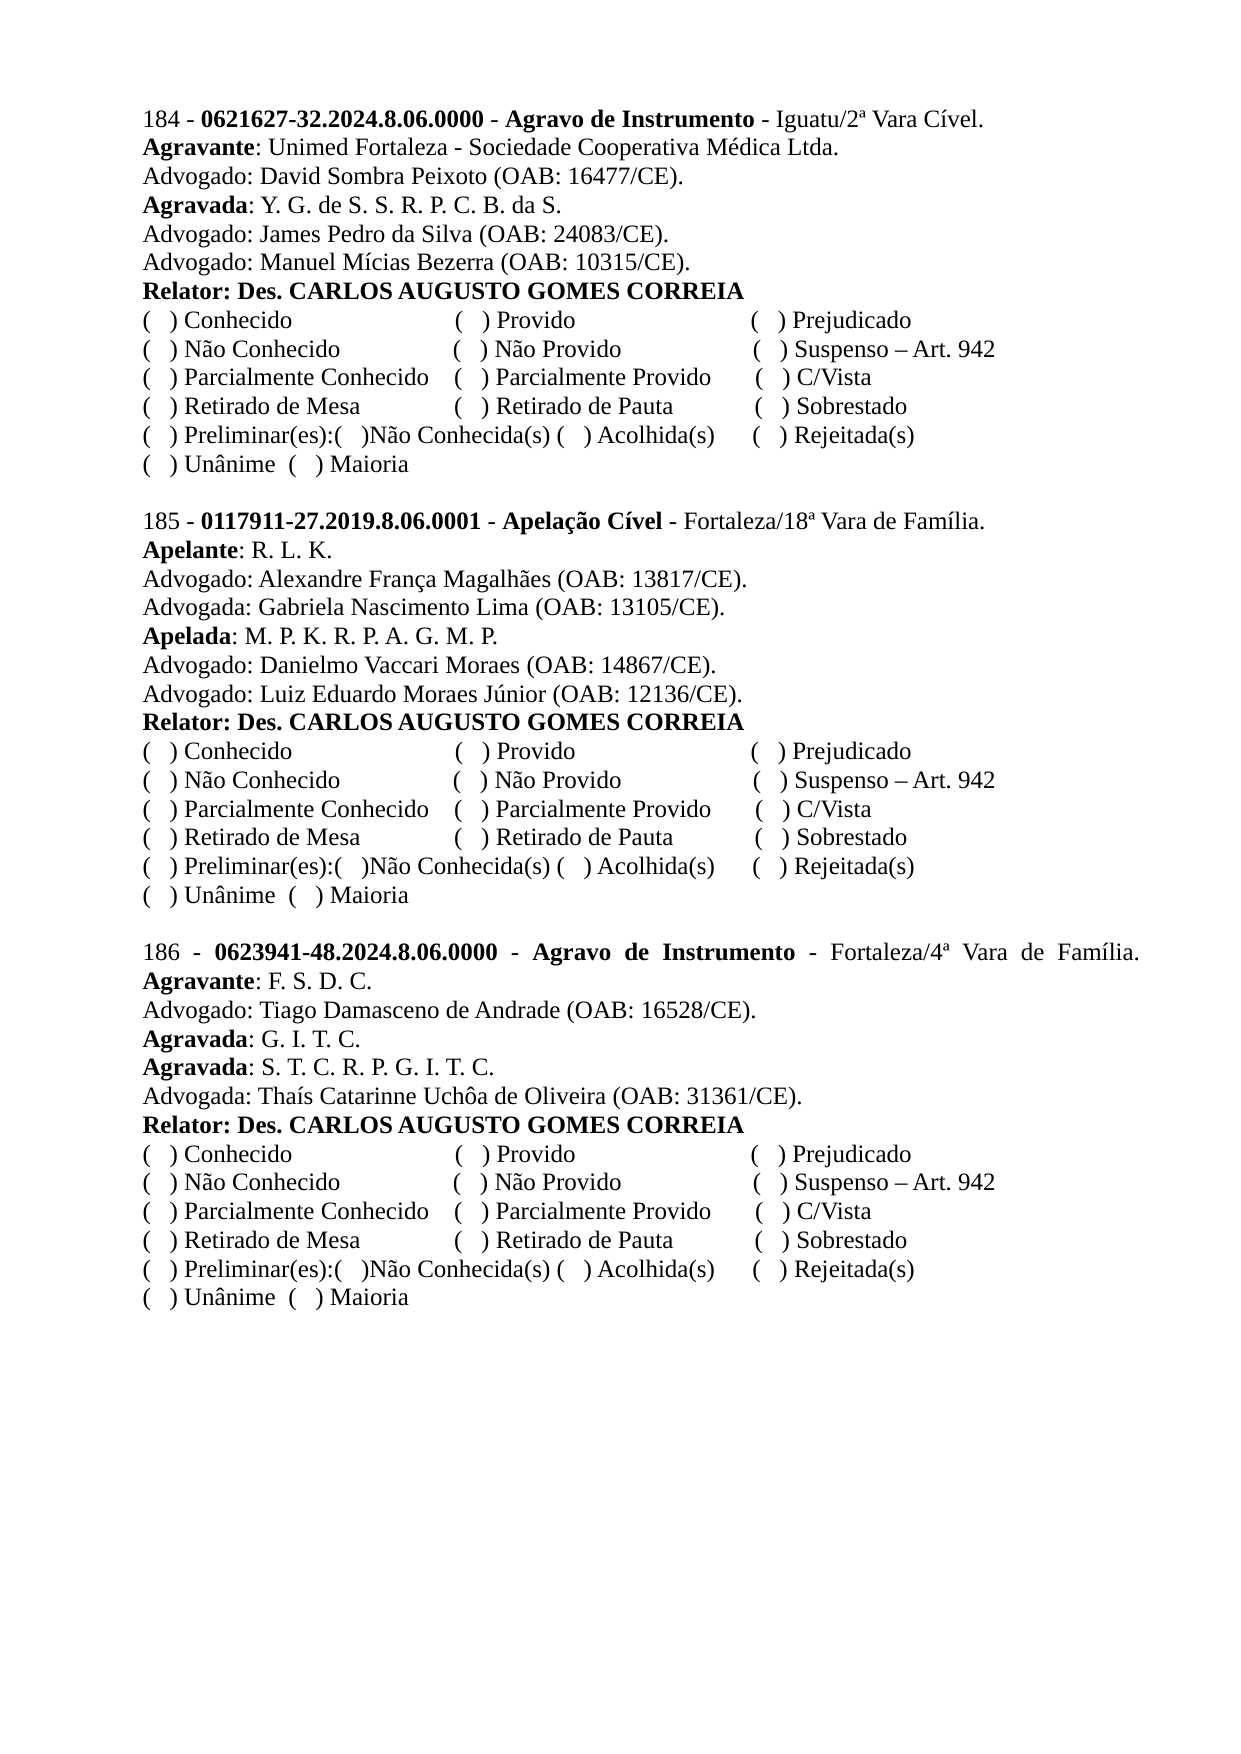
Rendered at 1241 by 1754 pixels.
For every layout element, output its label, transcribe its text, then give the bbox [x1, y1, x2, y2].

text ( ) Unânime ( ) Maioria [142, 1282, 1158, 1311]
text Agravada: Y. G. de S. S. R. P. C. B. da S. [142, 190, 1141, 219]
text 186 - 0623941-48.2024.8.06.0000 - Agravo de Instrumento - Fortaleza/4ª Vara de Família. Agravante: F. S. D. C. [142, 937, 1141, 995]
text ( ) Conhecido ( ) Provido ( ) Prejudicado [142, 736, 1141, 765]
text Agravada: S. T. C. R. P. G. I. T. C. [142, 1052, 1141, 1081]
text ( ) Retirado de Mesa ( ) Retirado de Pauta ( ) Sobrestado [142, 822, 1158, 851]
text Advogada: Thaís Catarinne Uchôa de Oliveira (OAB: 31361/CE). [142, 1081, 1141, 1110]
text Relator: Des. CARLOS AUGUSTO GOMES CORREIA [142, 276, 1141, 305]
text Advogado: James Pedro da Silva (OAB: 24083/CE). [142, 219, 1141, 247]
text Agravante: Unimed Fortaleza - Sociedade Cooperativa Médica Ltda. [142, 132, 1141, 161]
text Relator: Des. CARLOS AUGUSTO GOMES CORREIA [142, 1110, 1141, 1139]
text ( ) Unânime ( ) Maioria [142, 449, 1158, 477]
text Advogado: Danielmo Vaccari Moraes (OAB: 14867/CE). [142, 650, 1141, 679]
text ( ) Não Conhecido ( ) Não Provido ( ) Suspenso – Art. 942 [142, 765, 1158, 794]
text Apelante: R. L. K. [142, 535, 1141, 564]
text ( ) Parcialmente Conhecido ( ) Parcialmente Provido ( ) C/Vista [142, 362, 1158, 391]
text ( ) Não Conhecido ( ) Não Provido ( ) Suspenso – Art. 942 [142, 334, 1158, 362]
text ( ) Conhecido ( ) Provido ( ) Prejudicado [142, 1139, 1141, 1167]
text ( ) Parcialmente Conhecido ( ) Parcialmente Provido ( ) C/Vista [142, 794, 1158, 822]
text 185 - 0117911-27.2019.8.06.0001 - Apelação Cível - Fortaleza/18ª Vara de Família. [142, 506, 1141, 535]
text ( ) Preliminar(es):( )Não Conhecida(s) ( ) Acolhida(s) ( ) Rejeitada(s) [142, 851, 1158, 880]
text 184 - 0621627-32.2024.8.06.0000 - Agravo de Instrumento - Iguatu/2ª Vara Cível. [142, 104, 1141, 132]
text Relator: Des. CARLOS AUGUSTO GOMES CORREIA [142, 707, 1141, 736]
text Advogada: Gabriela Nascimento Lima (OAB: 13105/CE). [142, 592, 1141, 621]
text Advogado: Tiago Damasceno de Andrade (OAB: 16528/CE). [142, 995, 1141, 1024]
text Apelada: M. P. K. R. P. A. G. M. P. [142, 621, 1141, 650]
text ( ) Preliminar(es):( )Não Conhecida(s) ( ) Acolhida(s) ( ) Rejeitada(s) [142, 420, 1158, 449]
text ( ) Não Conhecido ( ) Não Provido ( ) Suspenso – Art. 942 [142, 1167, 1158, 1196]
text ( ) Unânime ( ) Maioria [142, 880, 1158, 909]
text ( ) Parcialmente Conhecido ( ) Parcialmente Provido ( ) C/Vista [142, 1196, 1158, 1225]
text Advogado: Manuel Mícias Bezerra (OAB: 10315/CE). [142, 247, 1141, 276]
text ( ) Conhecido ( ) Provido ( ) Prejudicado [142, 305, 1141, 334]
text ( ) Preliminar(es):( )Não Conhecida(s) ( ) Acolhida(s) ( ) Rejeitada(s) [142, 1254, 1158, 1282]
text Agravada: G. I. T. C. [142, 1024, 1141, 1052]
text Advogado: Luiz Eduardo Moraes Júnior (OAB: 12136/CE). [142, 679, 1141, 707]
text ( ) Retirado de Mesa ( ) Retirado de Pauta ( ) Sobrestado [142, 391, 1158, 420]
text ( ) Retirado de Mesa ( ) Retirado de Pauta ( ) Sobrestado [142, 1225, 1158, 1254]
text Advogado: Alexandre França Magalhães (OAB: 13817/CE). [142, 564, 1141, 592]
text Advogado: David Sombra Peixoto (OAB: 16477/CE). [142, 161, 1141, 190]
